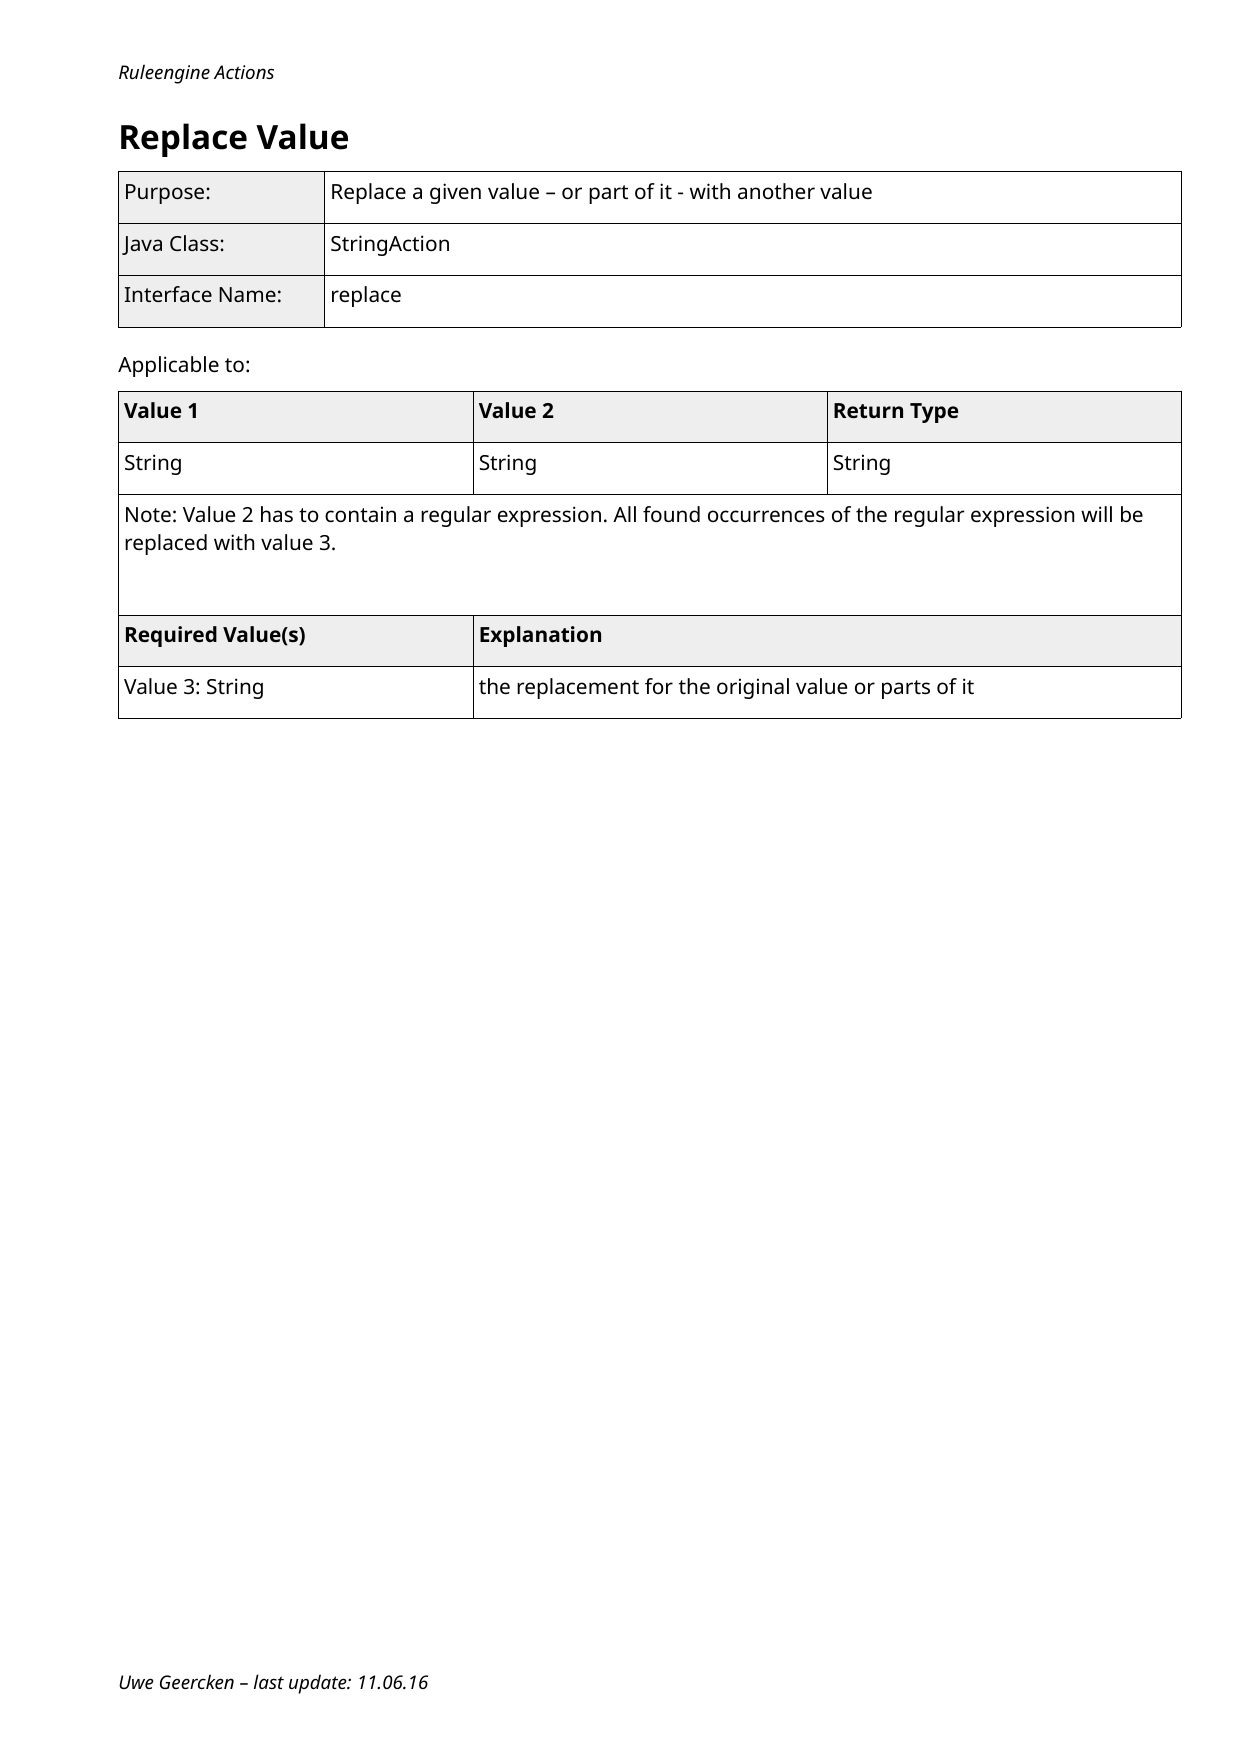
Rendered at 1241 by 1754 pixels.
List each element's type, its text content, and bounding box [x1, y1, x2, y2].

table_cell String [828, 443, 1181, 494]
text Applicable to: [118, 350, 1181, 379]
table_cell replace [325, 276, 1181, 327]
table_cell Value 3: String [119, 667, 473, 718]
table_cell Required Value(s) [119, 616, 473, 666]
table_cell StringAction [325, 224, 1181, 275]
table_header Return Type [828, 392, 1181, 442]
table_cell String [474, 443, 827, 494]
table_cell Note: Value 2 has to contain a regular expression. All found occurrences of the regular expression will be replaced with value 3. [119, 495, 1181, 614]
table_cell Interface Name: [119, 276, 324, 327]
table_cell String [119, 443, 473, 494]
table_cell the replacement for the original value or parts of it [474, 667, 1181, 718]
text Replace Value [118, 114, 1181, 159]
table_header Value 1 [119, 392, 473, 442]
table_header Replace a given value – or part of it - with another value [325, 172, 1181, 223]
table_header Purpose: [119, 172, 324, 223]
table_cell Java Class: [119, 224, 324, 275]
table_cell Explanation [474, 616, 1181, 666]
table_header Value 2 [474, 392, 827, 442]
